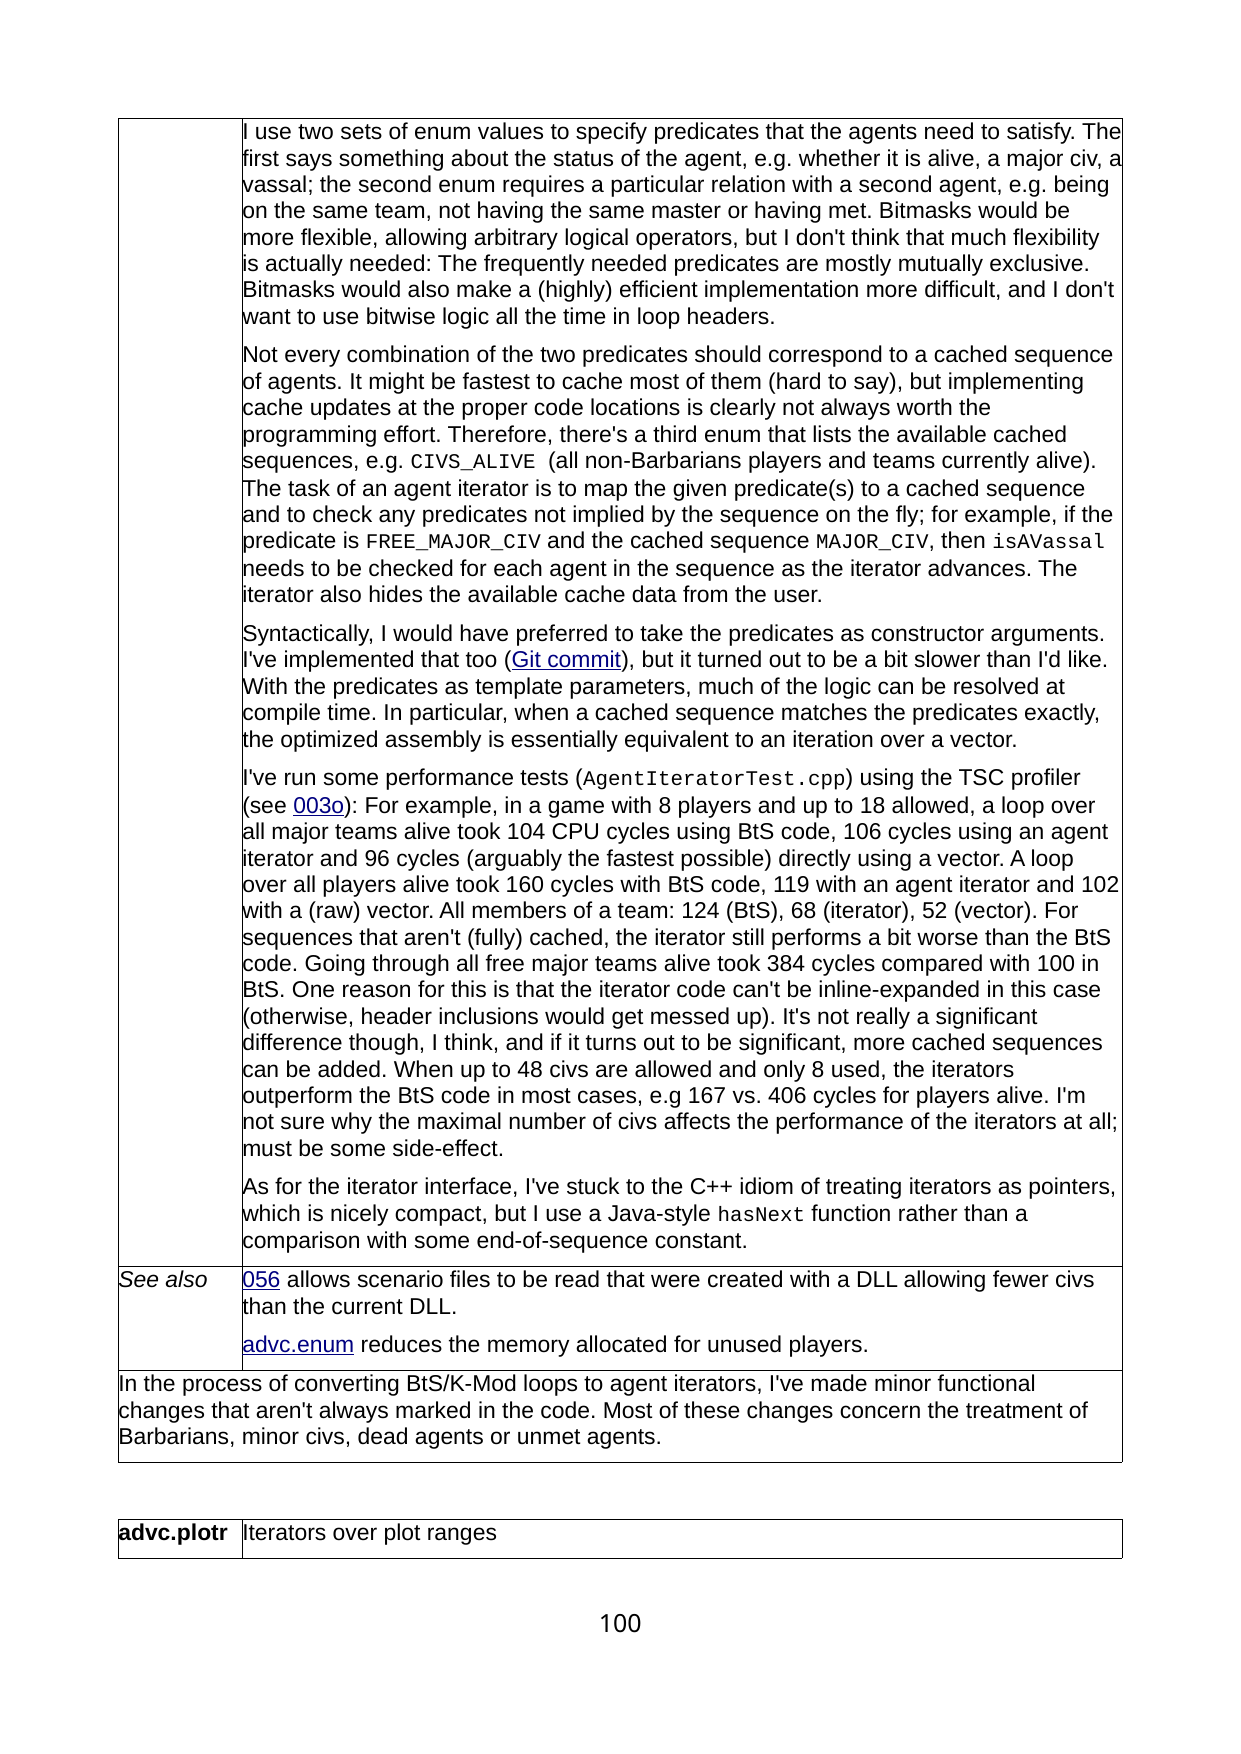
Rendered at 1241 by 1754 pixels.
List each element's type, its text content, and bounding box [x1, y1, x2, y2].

table_header advc.plotr [119, 1520, 242, 1558]
table_cell I use two sets of enum values to specify predicates that the agents need to satisfy. The first says something about the status of the agent, e.g. whether it is alive, a major civ, a vassal; the second enum requires a particular relation with a second agent, e.g. being on the same team, not having the same master or having met. Bitmasks would be more flexible, allowing arbitrary logical operators, but I don't think that much flexibility is actually needed: The frequently needed predicates are mostly mutually exclusive. Bitmasks would also make a (highly) efficient implementation more difficult, and I don't want to use bitwise logic all the time in loop headers. Not every combination of the two predicates should correspond to a cached sequence of agents. It might be fastest to cache most of them (hard to say), but implementing cache updates at the proper code locations is clearly not always worth the programming effort. Therefore, there's a third enum that lists the available cached sequences, e.g. CIVS_ALIVE (all non-Barbarians players and teams currently alive). The task of an agent iterator is to map the given predicate(s) to a cached sequence and to check any predicates not implied by the sequence on the fly; for example, if the predicate is FREE_MAJOR_CIV and the cached sequence MAJOR_CIV, then isAVassal needs to be checked for each agent in the sequence as the iterator advances. The iterator also hides the available cache data from the user. Syntactically, I would have preferred to take the predicates as constructor arguments. I've implemented that too (Git commit), but it turned out to be a bit slower than I'd like. With the predicates as template parameters, much of the logic can be resolved at compile time. In particular, when a cached sequence matches the predicates exactly, the optimized assembly is essentially equivalent to an iteration over a vector. I've run some performance tests (AgentIteratorTest.cpp) using the TSC profiler (see 003o): For example, in a game with 8 players and up to 18 allowed, a loop over all major teams alive took 104 CPU cycles using BtS code, 106 cycles using an agent iterator and 96 cycles (arguably the fastest possible) directly using a vector. A loop over all players alive took 160 cycles with BtS code, 119 with an agent iterator and 102 with a (raw) vector. All members of a team: 124 (BtS), 68 (iterator), 52 (vector). For sequences that aren't (fully) cached, the iterator still performs a bit worse than the BtS code. Going through all free major teams alive took 384 cycles compared with 100 in BtS. One reason for this is that the iterator code can't be inline-expanded in this case (otherwise, header inclusions would get messed up). It's not really a significant difference though, I think, and if it turns out to be significant, more cached sequences can be added. When up to 48 civs are allowed and only 8 used, the iterators outperform the BtS code in most cases, e.g 167 vs. 406 cycles for players alive. I'm not sure why the maximal number of civs affects the performance of the iterators at all; must be some side-effect. As for the iterator interface, I've stuck to the C++ idiom of treating iterators as pointers, which is nicely compact, but I use a Java-style hasNext function rather than a comparison with some end-of-sequence constant. [243, 119, 1122, 1266]
table_cell See also [119, 1267, 242, 1370]
table_cell [119, 119, 242, 1266]
table_header Iterators over plot ranges [243, 1520, 1122, 1558]
table_cell In the process of converting BtS/K-Mod loops to agent iterators, I've made minor functional changes that aren't always marked in the code. Most of these changes concern the treatment of Barbarians, minor civs, dead agents or unmet agents. [119, 1371, 1122, 1462]
table_cell 056 allows scenario files to be read that were created with a DLL allowing fewer civs than the current DLL. advc.enum reduces the memory allocated for unused players. [243, 1267, 1122, 1370]
